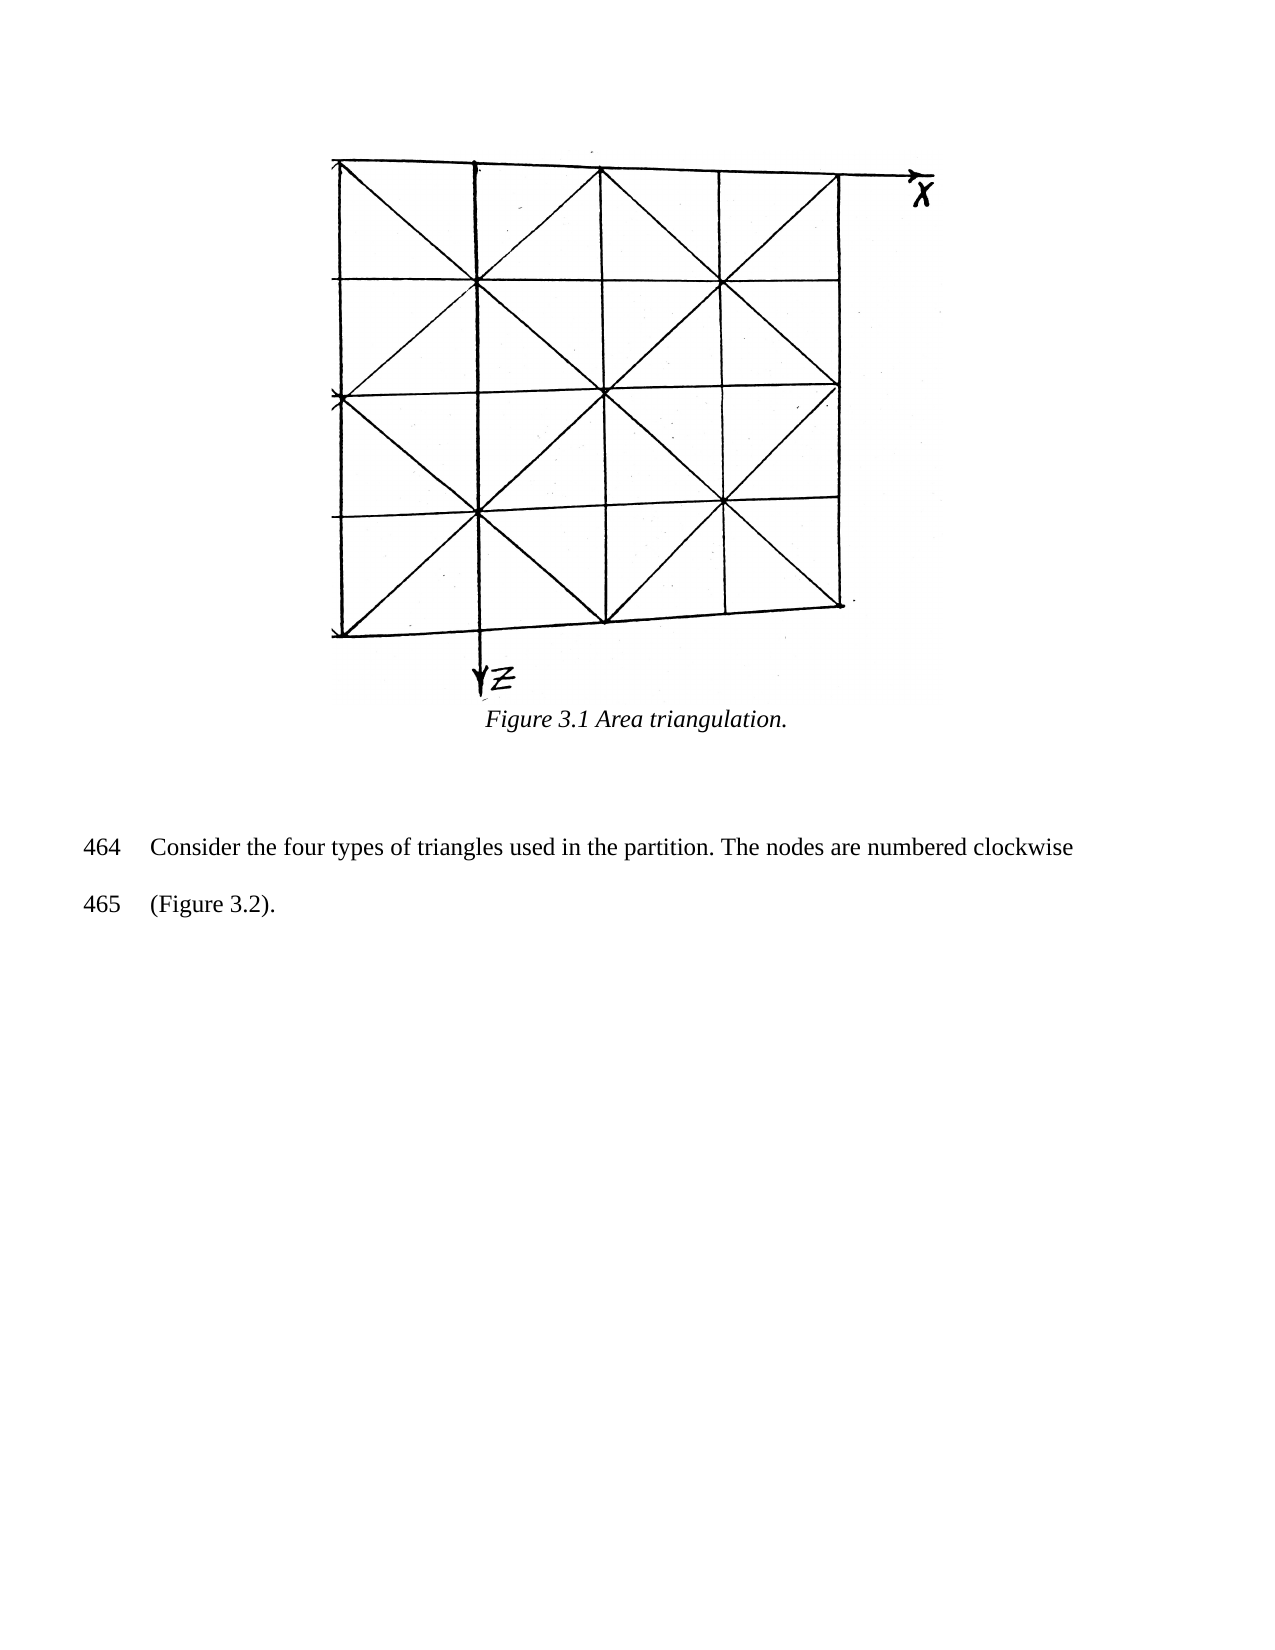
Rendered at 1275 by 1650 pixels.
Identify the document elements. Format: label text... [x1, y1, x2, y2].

picture [331, 150, 944, 705]
text Consider the four types of triangles used in the partition. The nodes are numbered clockwise (Figure 3.2). [150, 832, 1125, 918]
text Figure 3.1 Area triangulation. [332, 705, 943, 733]
